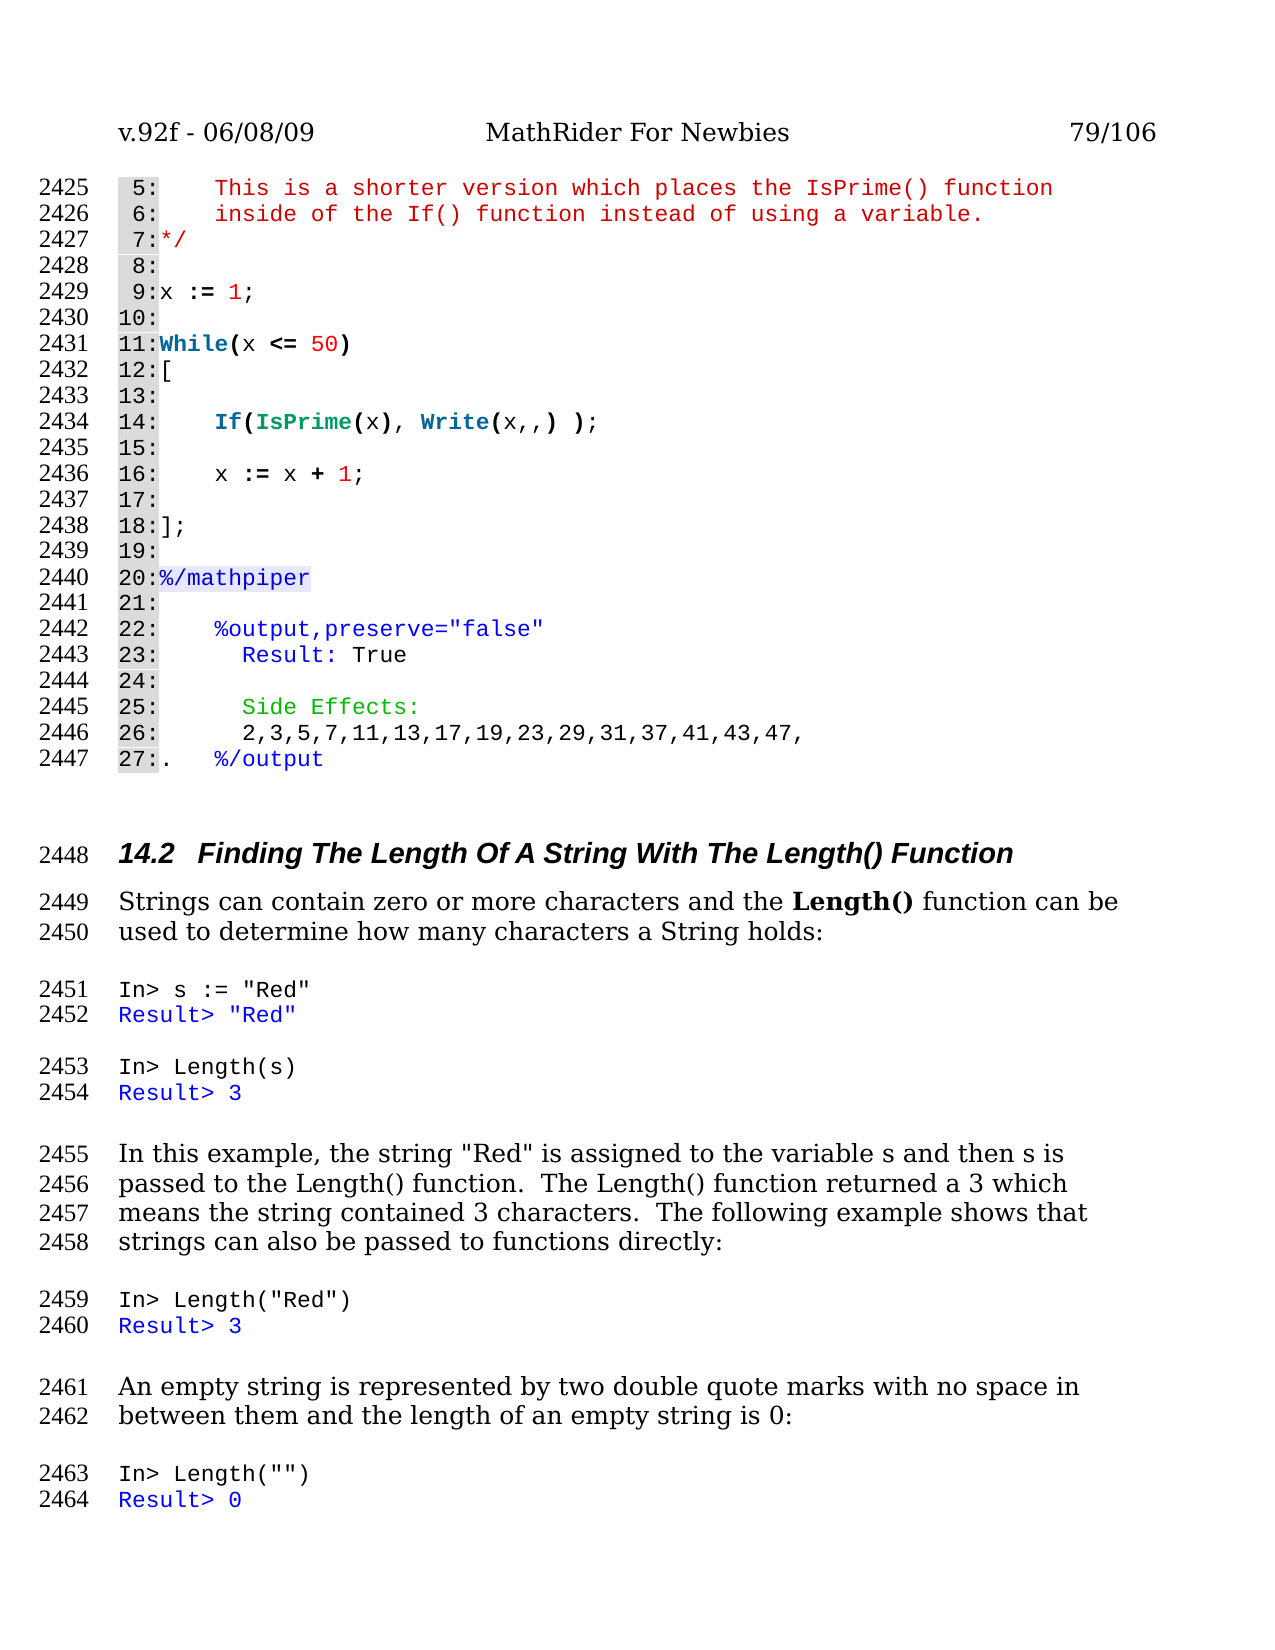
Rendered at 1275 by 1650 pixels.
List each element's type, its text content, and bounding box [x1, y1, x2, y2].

text 17: [118, 488, 1157, 514]
text 9:x := 1; [118, 281, 1157, 306]
text In> Length("Red") [118, 1288, 1157, 1314]
text 20:%/mathpiper [118, 566, 1157, 592]
text 23: Result: True [118, 644, 1157, 669]
text 14: If(IsPrime(x), Write(x,,) ); [118, 410, 1157, 436]
text 6: inside of the If() function instead of using a variable. [118, 203, 1157, 229]
text 15: [118, 436, 1157, 462]
text In> Length(s) [118, 1056, 1157, 1082]
text Strings can contain zero or more characters and the Length() function can be used to determine how many characters a String holds: [118, 887, 1157, 946]
text 16: x := x + 1; [118, 462, 1157, 488]
text 13: [118, 384, 1157, 410]
text 5: This is a shorter version which places the IsPrime() function [118, 177, 1157, 203]
subtitle Finding The Length Of A String With The Length() Function [118, 836, 1157, 869]
text Result> 3 [118, 1082, 1157, 1108]
text 24: [118, 669, 1157, 696]
text 26: 2,3,5,7,11,13,17,19,23,29,31,37,41,43,47, [118, 721, 1157, 747]
text Result> 3 [118, 1314, 1157, 1340]
text An empty string is represented by two double quote marks with no space in between them and the length of an empty string is 0: [118, 1372, 1157, 1430]
text In> Length("") [118, 1462, 1157, 1488]
text 25: Side Effects: [118, 696, 1157, 721]
text 11:While(x <= 50) [118, 332, 1157, 358]
text 19: [118, 540, 1157, 566]
text 27:. %/output [118, 747, 1157, 773]
text 18:]; [118, 514, 1157, 540]
text Result> "Red" [118, 1004, 1157, 1030]
text 21: [118, 592, 1157, 618]
text 8: [118, 254, 1157, 281]
text 22: %output,preserve="false" [118, 618, 1157, 644]
text Result> 0 [118, 1488, 1157, 1514]
text 10: [118, 306, 1157, 332]
text 12:[ [118, 358, 1157, 384]
text In> s := "Red" [118, 978, 1157, 1004]
text 7:*/ [118, 229, 1157, 254]
text In this example, the string "Red" is assigned to the variable s and then s is passed to the Length() function. The Length() function returned a 3 which means the string contained 3 characters. The following example shows that strings can also be passed to functions directly: [118, 1139, 1157, 1256]
